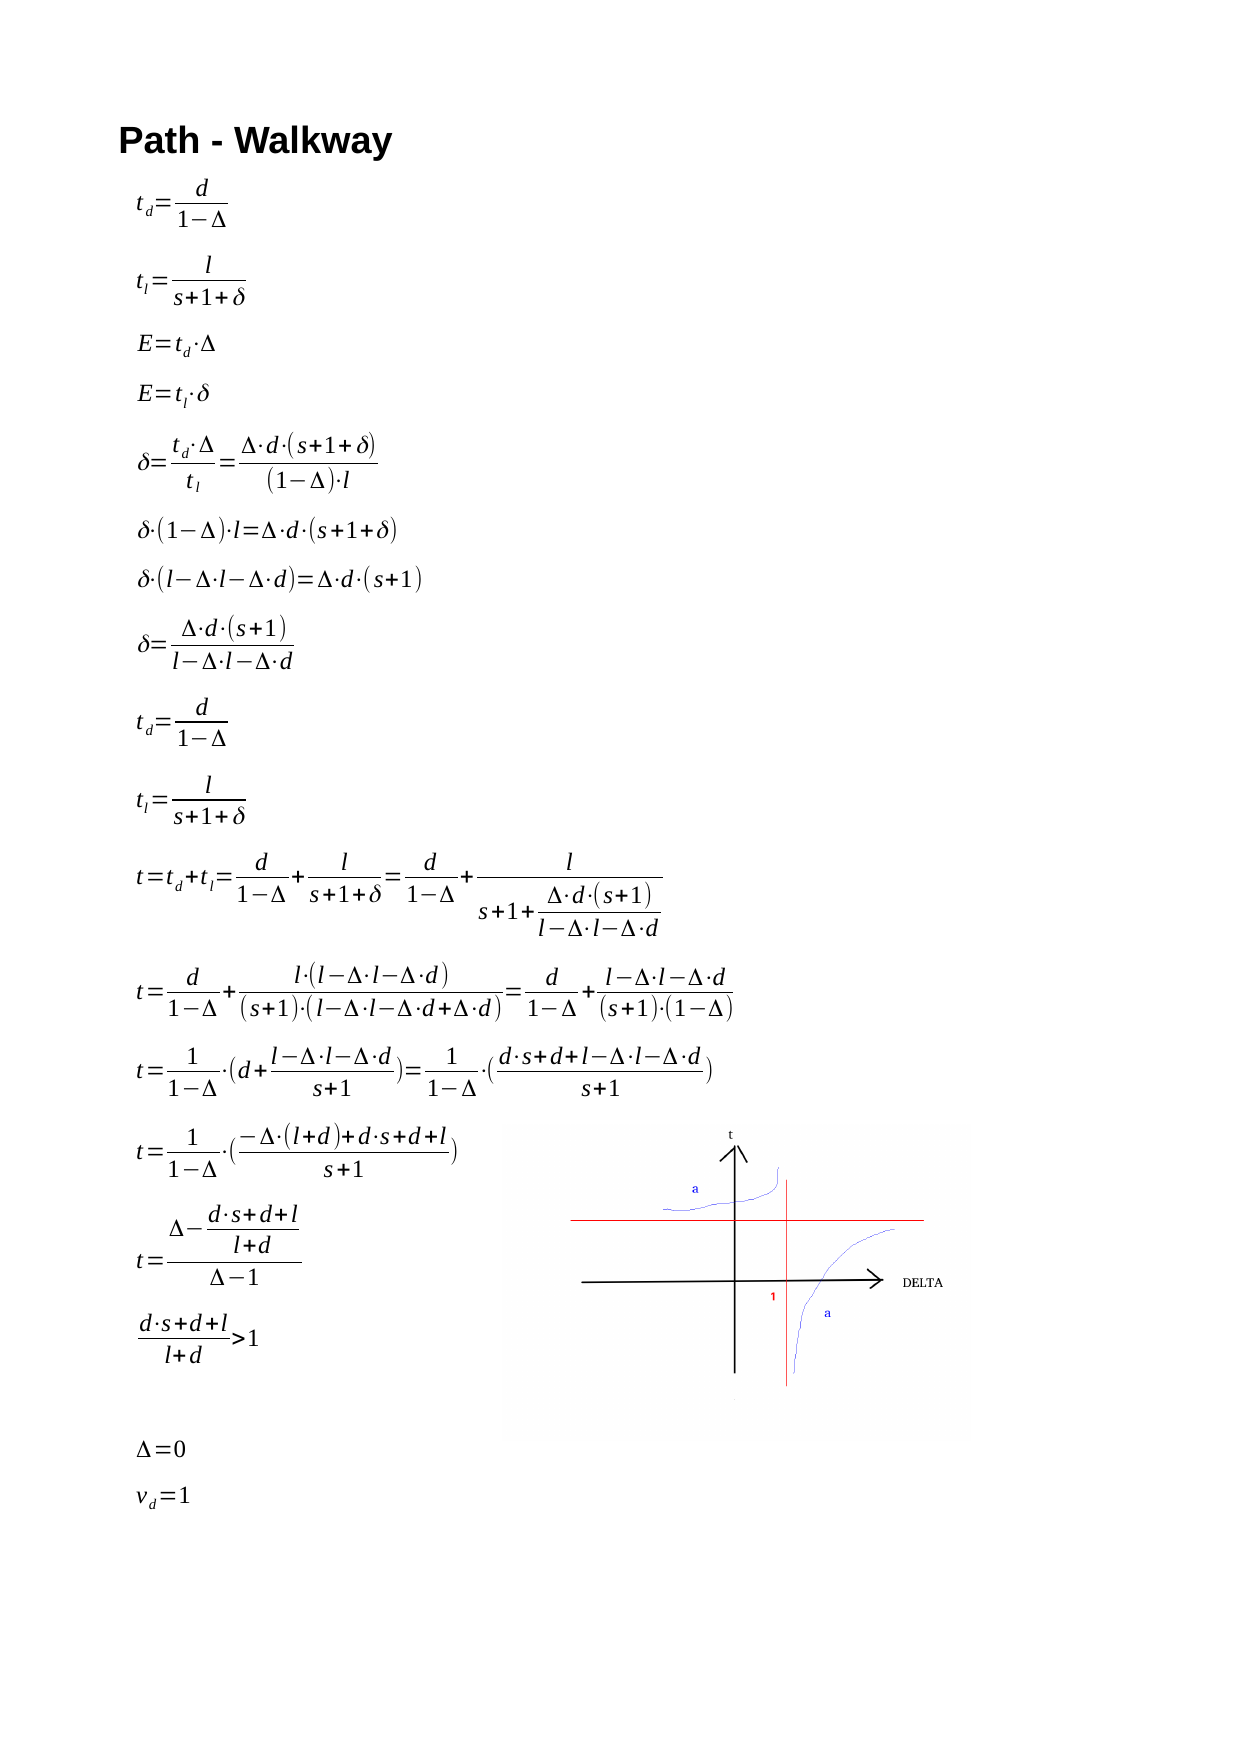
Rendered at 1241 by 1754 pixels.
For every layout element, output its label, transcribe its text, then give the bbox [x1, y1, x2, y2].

subtitle Path - Walkway [118, 118, 1122, 162]
picture [501, 1124, 972, 1441]
